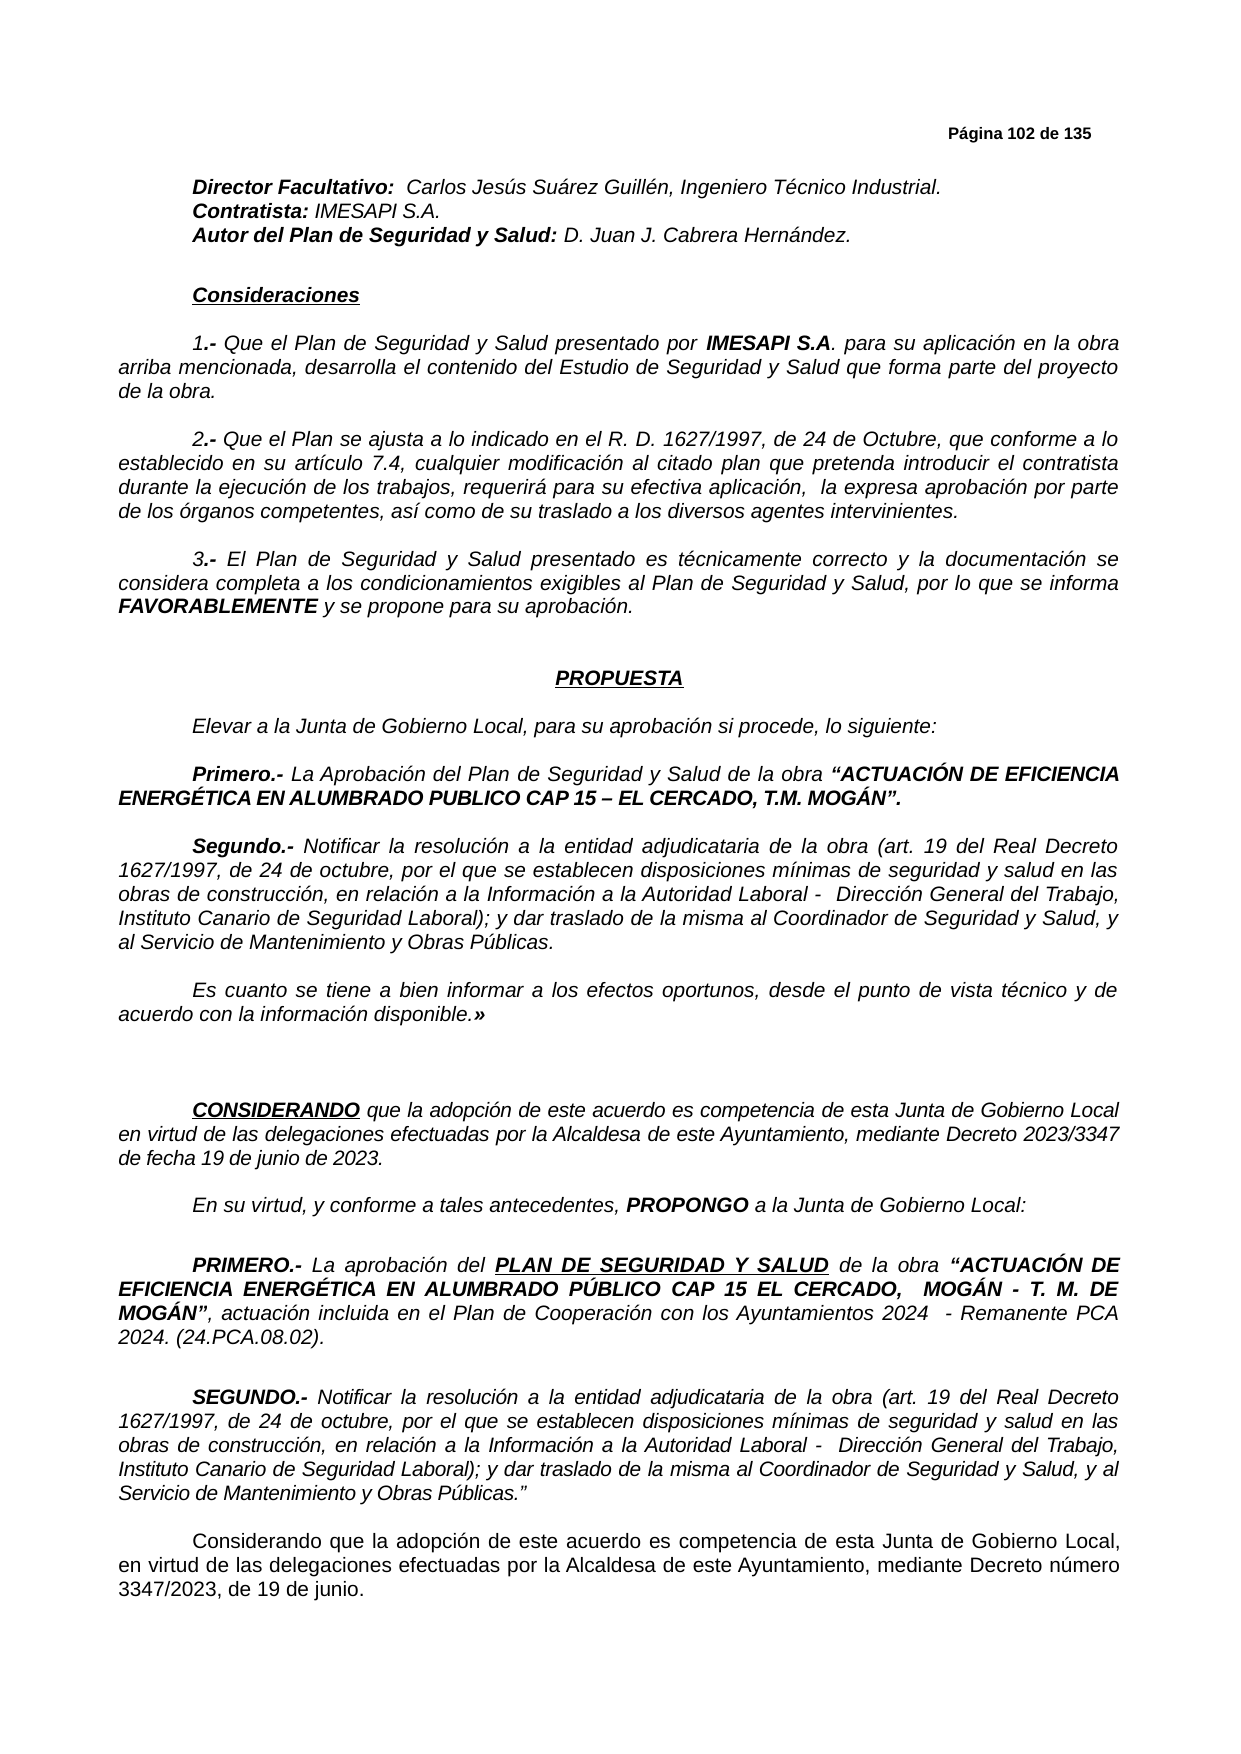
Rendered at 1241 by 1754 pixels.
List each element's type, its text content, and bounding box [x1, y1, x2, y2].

text 1.- Que el Plan de Seguridad y Salud presentado por IMESAPI S.A. para su aplicación en la obra arriba mencionada, desarrolla el contenido del Estudio de Seguridad y Salud que forma parte del proyecto de la obra. [118, 331, 1122, 403]
text PROPUESTA [118, 666, 1122, 690]
text Es cuanto se tiene a bien informar a los efectos oportunos, desde el punto de vista técnico y de acuerdo con la información disponible.» [118, 978, 1122, 1026]
text Considerando que la adopción de este acuerdo es competencia de esta Junta de Gobierno Local, en virtud de las delegaciones efectuadas por la Alcaldesa de este Ayuntamiento, mediante Decreto número 3347/2023, de 19 de junio. [118, 1529, 1122, 1601]
text Consideraciones [118, 283, 1122, 307]
text En su virtud, y conforme a tales antecedentes, PROPONGO a la Junta de Gobierno Local: [118, 1193, 1122, 1217]
text Autor del Plan de Seguridad y Salud: D. Juan J. Cabrera Hernández. [118, 223, 1122, 247]
text Primero.- La Aprobación del Plan de Seguridad y Salud de la obra “ACTUACIÓN DE EFICIENCIA ENERGÉTICA EN ALUMBRADO PUBLICO CAP 15 – EL CERCADO, T.M. MOGÁN”. [118, 762, 1122, 810]
text 3.- El Plan de Seguridad y Salud presentado es técnicamente correcto y la documentación se considera completa a los condicionamientos exigibles al Plan de Seguridad y Salud, por lo que se informa FAVORABLEMENTE y se propone para su aprobación. [118, 546, 1122, 618]
text Contratista: IMESAPI S.A. [118, 199, 1122, 223]
text Segundo.- Notificar la resolución a la entidad adjudicataria de la obra (art. 19 del Real Decreto 1627/1997, de 24 de octubre, por el que se establecen disposiciones mínimas de seguridad y salud en las obras de construcción, en relación a la Información a la Autoridad Laboral - Dirección General del Trabajo, Instituto Canario de Seguridad Laboral); y dar traslado de la misma al Coordinador de Seguridad y Salud, y al Servicio de Mantenimiento y Obras Públicas. [118, 834, 1122, 954]
text Director Facultativo: Carlos Jesús Suárez Guillén, Ingeniero Técnico Industrial. [192, 175, 1122, 199]
text 2.- Que el Plan se ajusta a lo indicado en el R. D. 1627/1997, de 24 de Octubre, que conforme a lo establecido en su artículo 7.4, cualquier modificación al citado plan que pretenda introducir el contratista durante la ejecución de los trabajos, requerirá para su efectiva aplicación, la expresa aprobación por parte de los órganos competentes, así como de su traslado a los diversos agentes intervinientes. [118, 427, 1122, 522]
text SEGUNDO.- Notificar la resolución a la entidad adjudicataria de la obra (art. 19 del Real Decreto 1627/1997, de 24 de octubre, por el que se establecen disposiciones mínimas de seguridad y salud en las obras de construcción, en relación a la Información a la Autoridad Laboral - Dirección General del Trabajo, Instituto Canario de Seguridad Laboral); y dar traslado de la misma al Coordinador de Seguridad y Salud, y al Servicio de Mantenimiento y Obras Públicas.” [118, 1385, 1122, 1505]
text Elevar a la Junta de Gobierno Local, para su aprobación si procede, lo siguiente: [118, 714, 1122, 738]
text PRIMERO.- La aprobación del PLAN DE SEGURIDAD Y SALUD de la obra “ACTUACIÓN DE EFICIENCIA ENERGÉTICA EN ALUMBRADO PÚBLICO CAP 15 EL CERCADO, MOGÁN - T. M. DE MOGÁN”, actuación incluida en el Plan de Cooperación con los Ayuntamientos 2024 - Remanente PCA 2024. (24.PCA.08.02). [118, 1253, 1122, 1349]
text CONSIDERANDO que la adopción de este acuerdo es competencia de esta Junta de Gobierno Local en virtud de las delegaciones efectuadas por la Alcaldesa de este Ayuntamiento, mediante Decreto 2023/3347 de fecha 19 de junio de 2023. [118, 1097, 1122, 1169]
